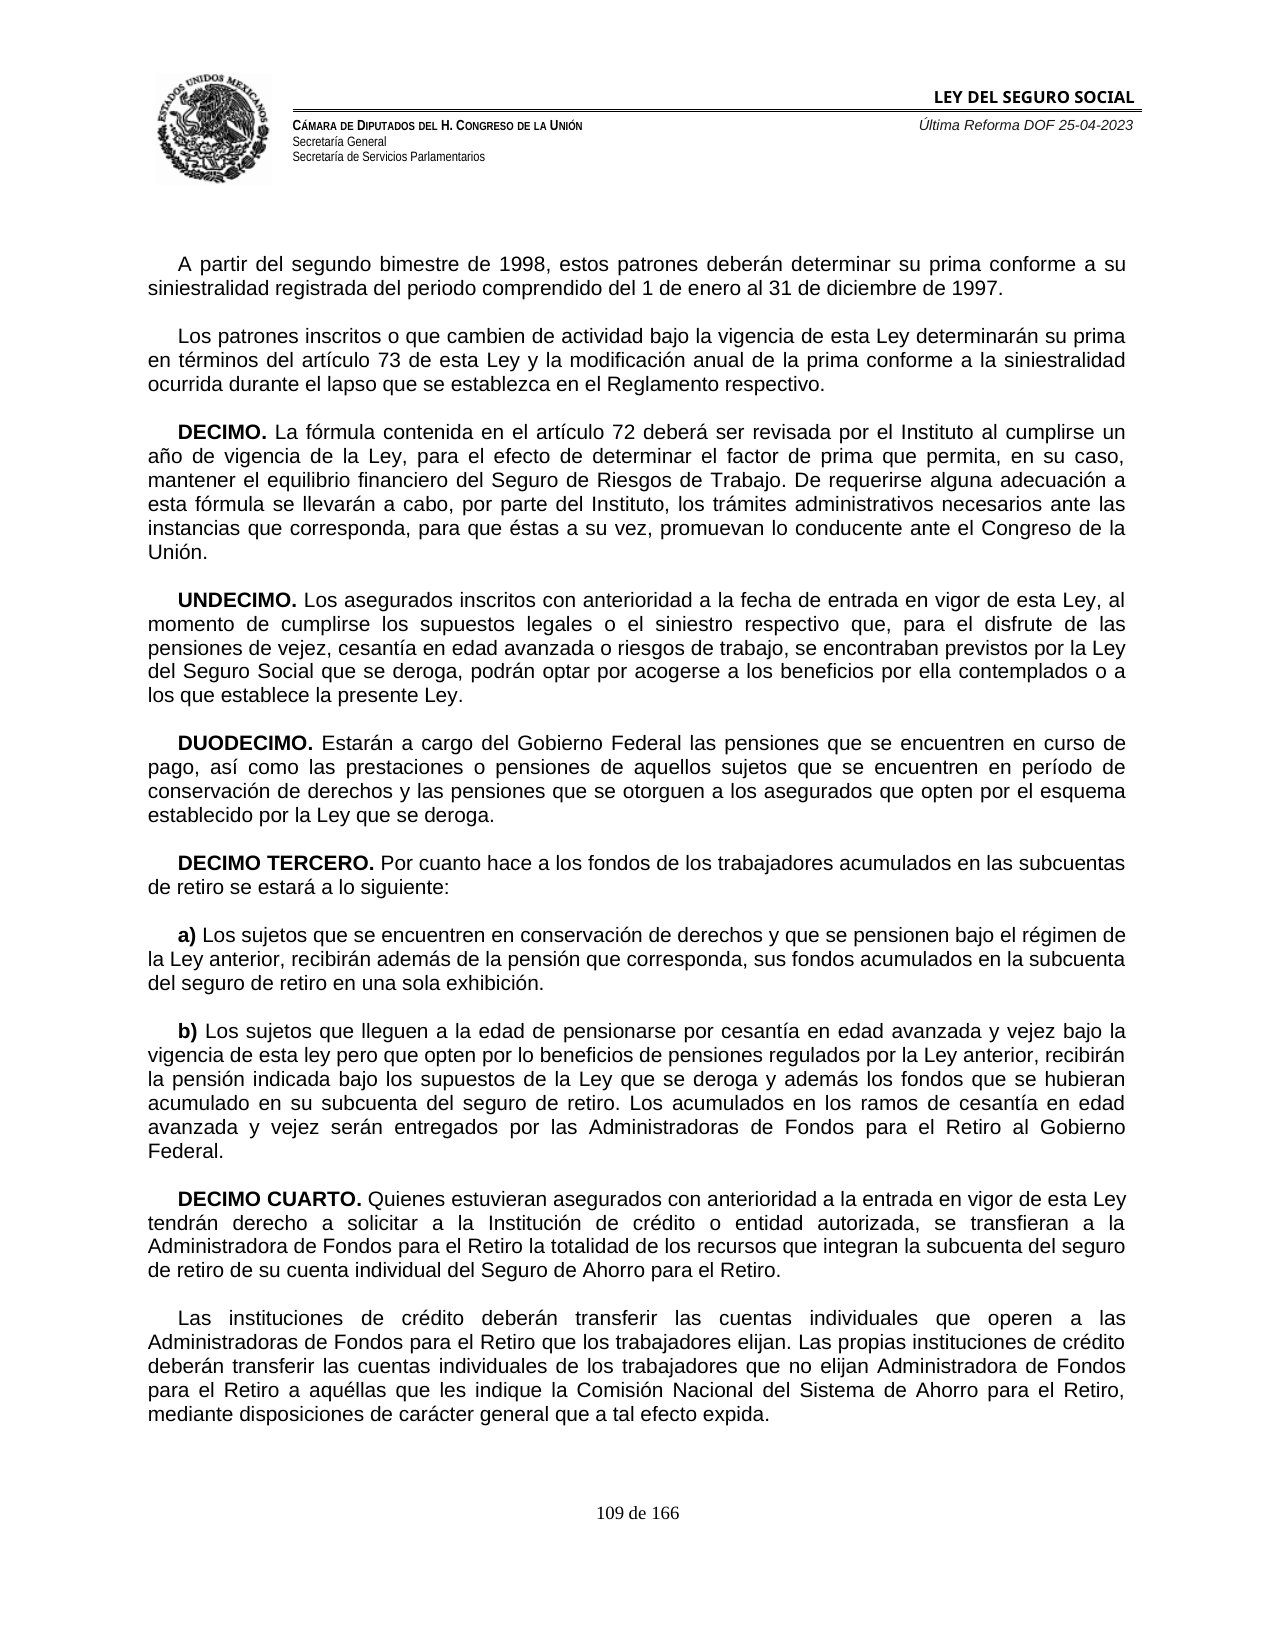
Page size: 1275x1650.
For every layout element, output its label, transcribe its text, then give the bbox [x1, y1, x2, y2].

text DECIMO CUARTO. Quienes estuvieran asegurados con anterioridad a la entrada en vigor de esta Ley tendrán derecho a solicitar a la Institución de crédito o entidad autorizada, se transfieran a la Administradora de Fondos para el Retiro la totalidad de los recursos que integran la subcuenta del seguro de retiro de su cuenta individual del Seguro de Ahorro para el Retiro. [148, 1186, 1127, 1282]
text DUODECIMO. Estarán a cargo del Gobierno Federal las pensiones que se encuentren en curso de pago, así como las prestaciones o pensiones de aquellos sujetos que se encuentren en período de conservación de derechos y las pensiones que se otorguen a los asegurados que opten por el esquema establecido por la Ley que se deroga. [148, 731, 1127, 827]
text UNDECIMO. Los asegurados inscritos con anterioridad a la fecha de entrada en vigor de esta Ley, al momento de cumplirse los supuestos legales o el siniestro respectivo que, para el disfrute de las pensiones de vejez, cesantía en edad avanzada o riesgos de trabajo, se encontraban previstos por la Ley del Seguro Social que se deroga, podrán optar por acogerse a los beneficios por ella contemplados o a los que establece la presente Ley. [148, 587, 1127, 707]
text a) Los sujetos que se encuentren en conservación de derechos y que se pensionen bajo el régimen de la Ley anterior, recibirán además de la pensión que corresponda, sus fondos acumulados en la subcuenta del seguro de retiro en una sola exhibición. [148, 923, 1127, 995]
text DECIMO. La fórmula contenida en el artículo 72 deberá ser revisada por el Instituto al cumplirse un año de vigencia de la Ley, para el efecto de determinar el factor de prima que permita, en su caso, mantener el equilibrio financiero del Seguro de Riesgos de Trabajo. De requerirse alguna adecuación a esta fórmula se llevarán a cabo, por parte del Instituto, los trámites administrativos necesarios ante las instancias que corresponda, para que éstas a su vez, promuevan lo conducente ante el Congreso de la Unión. [148, 420, 1127, 563]
text DECIMO TERCERO. Por cuanto hace a los fondos de los trabajadores acumulados en las subcuentas de retiro se estará a lo siguiente: [148, 851, 1127, 899]
text b) Los sujetos que lleguen a la edad de pensionarse por cesantía en edad avanzada y vejez bajo la vigencia de esta ley pero que opten por lo beneficios de pensiones regulados por la Ley anterior, recibirán la pensión indicada bajo los supuestos de la Ley que se deroga y además los fondos que se hubieran acumulado en su subcuenta del seguro de retiro. Los acumulados en los ramos de cesantía en edad avanzada y vejez serán entregados por las Administradoras de Fondos para el Retiro al Gobierno Federal. [148, 1019, 1127, 1162]
text A partir del segundo bimestre de 1998, estos patrones deberán determinar su prima conforme a su siniestralidad registrada del periodo comprendido del 1 de enero al 31 de diciembre de 1997. [148, 252, 1127, 300]
text Los patrones inscritos o que cambien de actividad bajo la vigencia de esta Ley determinarán su prima en términos del artículo 73 de esta Ley y la modificación anual de la prima conforme a la siniestralidad ocurrida durante el lapso que se establezca en el Reglamento respectivo. [148, 324, 1127, 396]
text Las instituciones de crédito deberán transferir las cuentas individuales que operen a las Administradoras de Fondos para el Retiro que los trabajadores elijan. Las propias instituciones de crédito deberán transferir las cuentas individuales de los trabajadores que no elijan Administradora de Fondos para el Retiro a aquéllas que les indique la Comisión Nacional del Sistema de Ahorro para el Retiro, mediante disposiciones de carácter general que a tal efecto expida. [148, 1306, 1127, 1426]
